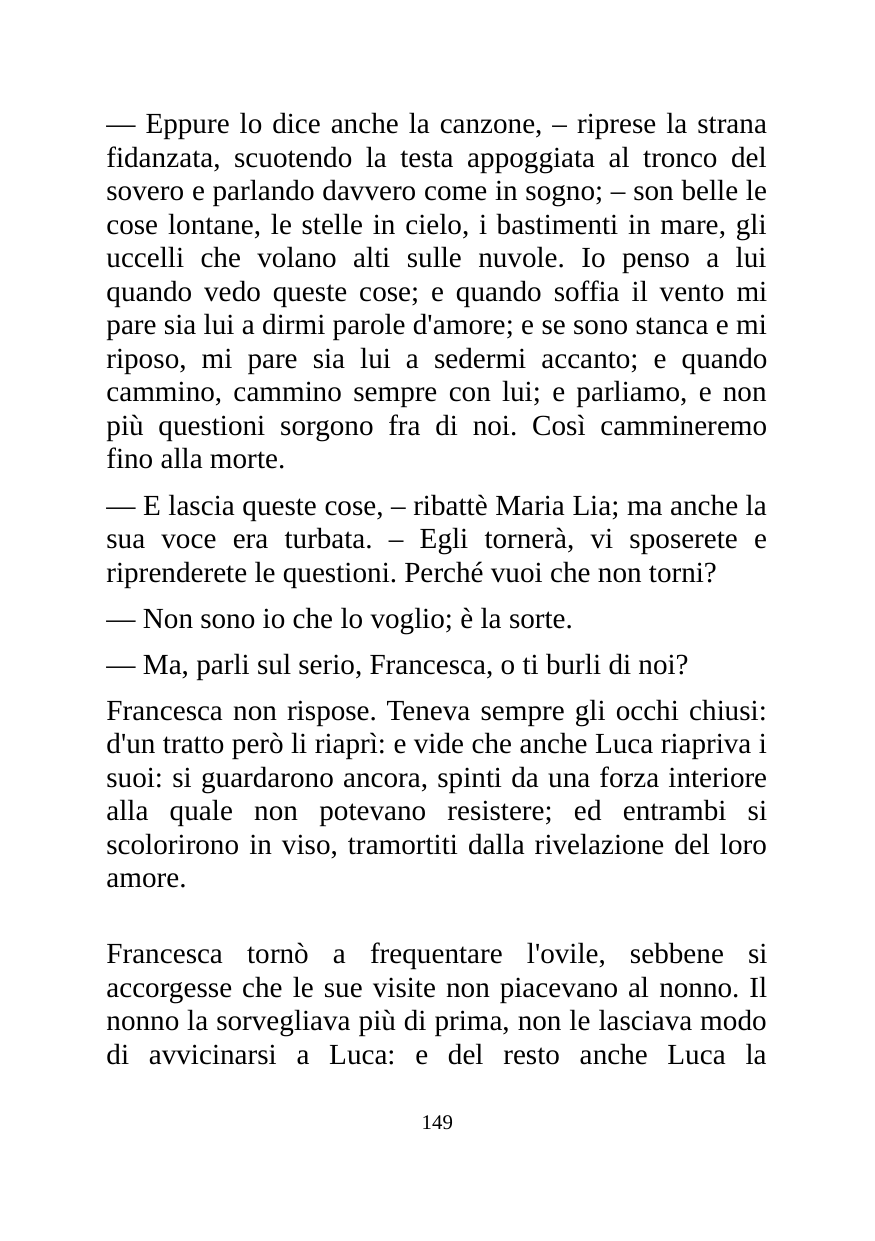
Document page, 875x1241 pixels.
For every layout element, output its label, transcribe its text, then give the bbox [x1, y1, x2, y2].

text — Non sono io che lo voglio; è la sorte. [106, 601, 768, 634]
text — E lascia queste cose, – ribattè Maria Lia; ma anche la sua voce era turbata. – Egli tornerà, vi sposerete e riprenderete le questioni. Perché vuoi che non torni? [106, 488, 768, 588]
text Francesca tornò a frequentare l'ovile, sebbene si accorgesse che le sue visite non piacevano al nonno. Il nonno la sorvegliava più di prima, non le lasciava modo di avvicinarsi a Luca: e del resto anche Luca la [106, 936, 768, 1070]
text Francesca non rispose. Teneva sempre gli occhi chiusi: d'un tratto però li riaprì: e vide che anche Luca riapriva i suoi: si guardarono ancora, spinti da una forza interiore alla quale non potevano resistere; ed entrambi si scolorirono in viso, tramortiti dalla rivelazione del loro amore. [106, 693, 768, 894]
text — Eppure lo dice anche la canzone, – riprese la strana fidanzata, scuotendo la testa appoggiata al tronco del sovero e parlando davvero come in sogno; – son belle le cose lontane, le stelle in cielo, i bastimenti in mare, gli uccelli che volano alti sulle nuvole. Io penso a lui quando vedo queste cose; e quando soffia il vento mi pare sia lui a dirmi parole d'amore; e se sono stanca e mi riposo, mi pare sia lui a sedermi accanto; e quando cammino, cammino sempre con lui; e parliamo, e non più questioni sorgono fra di noi. Così cammineremo fino alla morte. [106, 106, 768, 475]
text — Ma, parli sul serio, Francesca, o ti burli di noi? [106, 647, 768, 680]
